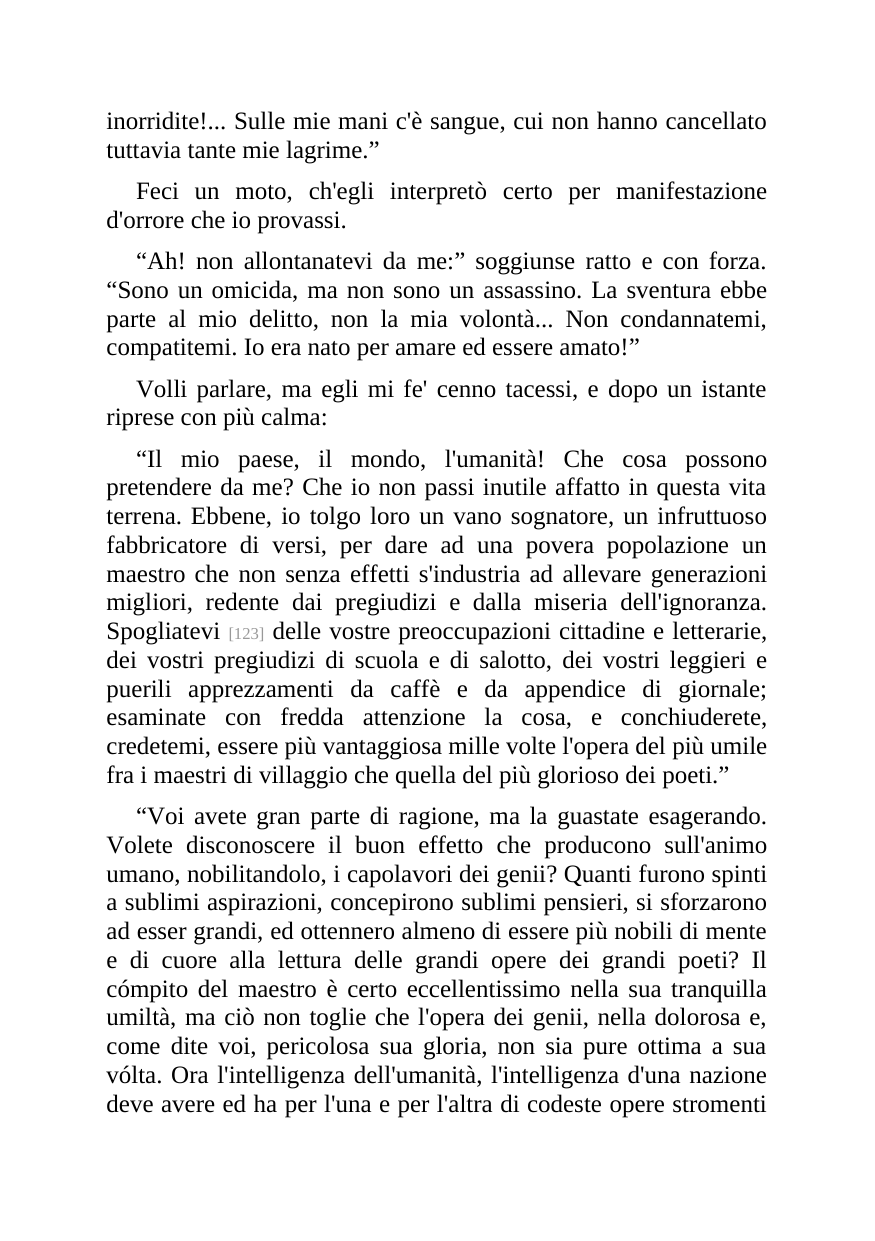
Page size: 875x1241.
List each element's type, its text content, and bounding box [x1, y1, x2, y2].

text “Voi avete gran parte di ragione, ma la guastate esagerando. Volete disconoscere il buon effetto che producono sull'animo umano, nobilitandolo, i capolavori dei genii? Quanti furono spinti a sublimi aspirazioni, concepirono sublimi pensieri, si sforzarono ad esser grandi, ed ottennero almeno di essere più nobili di mente e di cuore alla lettura delle grandi opere dei grandi poeti? Il cómpito del maestro è certo eccellentissimo nella sua tranquilla umiltà, ma ciò non toglie che l'opera dei genii, nella dolorosa e, come dite voi, pericolosa sua gloria, non sia pure ottima a sua vólta. Ora l'intelligenza dell'umanità, l'intelligenza d'una nazione deve avere ed ha per l'una e per l'altra di codeste opere stromenti [106, 801, 768, 1117]
text inorridite!... Sulle mie mani c'è sangue, cui non hanno cancellato tuttavia tante mie lagrime.” [106, 106, 768, 164]
text Feci un moto, ch'egli interpretò certo per manifestazione d'orrore che io provassi. [106, 176, 768, 234]
text “Ah! non allontanatevi da me:” soggiunse ratto e con forza. “Sono un omicida, ma non sono un assassino. La sventura ebbe parte al mio delitto, non la mia volontà... Non condannatemi, compatitemi. Io era nato per amare ed essere amato!” [106, 246, 768, 361]
text Volli parlare, ma egli mi fe' cenno tacessi, e dopo un istante riprese con più calma: [106, 374, 768, 431]
text “Il mio paese, il mondo, l'umanità! Che cosa possono pretendere da me? Che io non passi inutile affatto in questa vita terrena. Ebbene, io tolgo loro un vano sognatore, un infruttuoso fabbricatore di versi, per dare ad una povera popolazione un maestro che non senza effetti s'industria ad allevare generazioni migliori, redente dai pregiudizi e dalla miseria dell'ignoranza. Spogliatevi [123] delle vostre preoccupazioni cittadine e letterarie, dei vostri pregiudizi di scuola e di salotto, dei vostri leggieri e puerili apprezzamenti da caffè e da appendice di giornale; esaminate con fredda attenzione la cosa, e conchiuderete, credetemi, essere più vantaggiosa mille volte l'opera del più umile fra i maestri di villaggio che quella del più glorioso dei poeti.” [106, 444, 768, 789]
